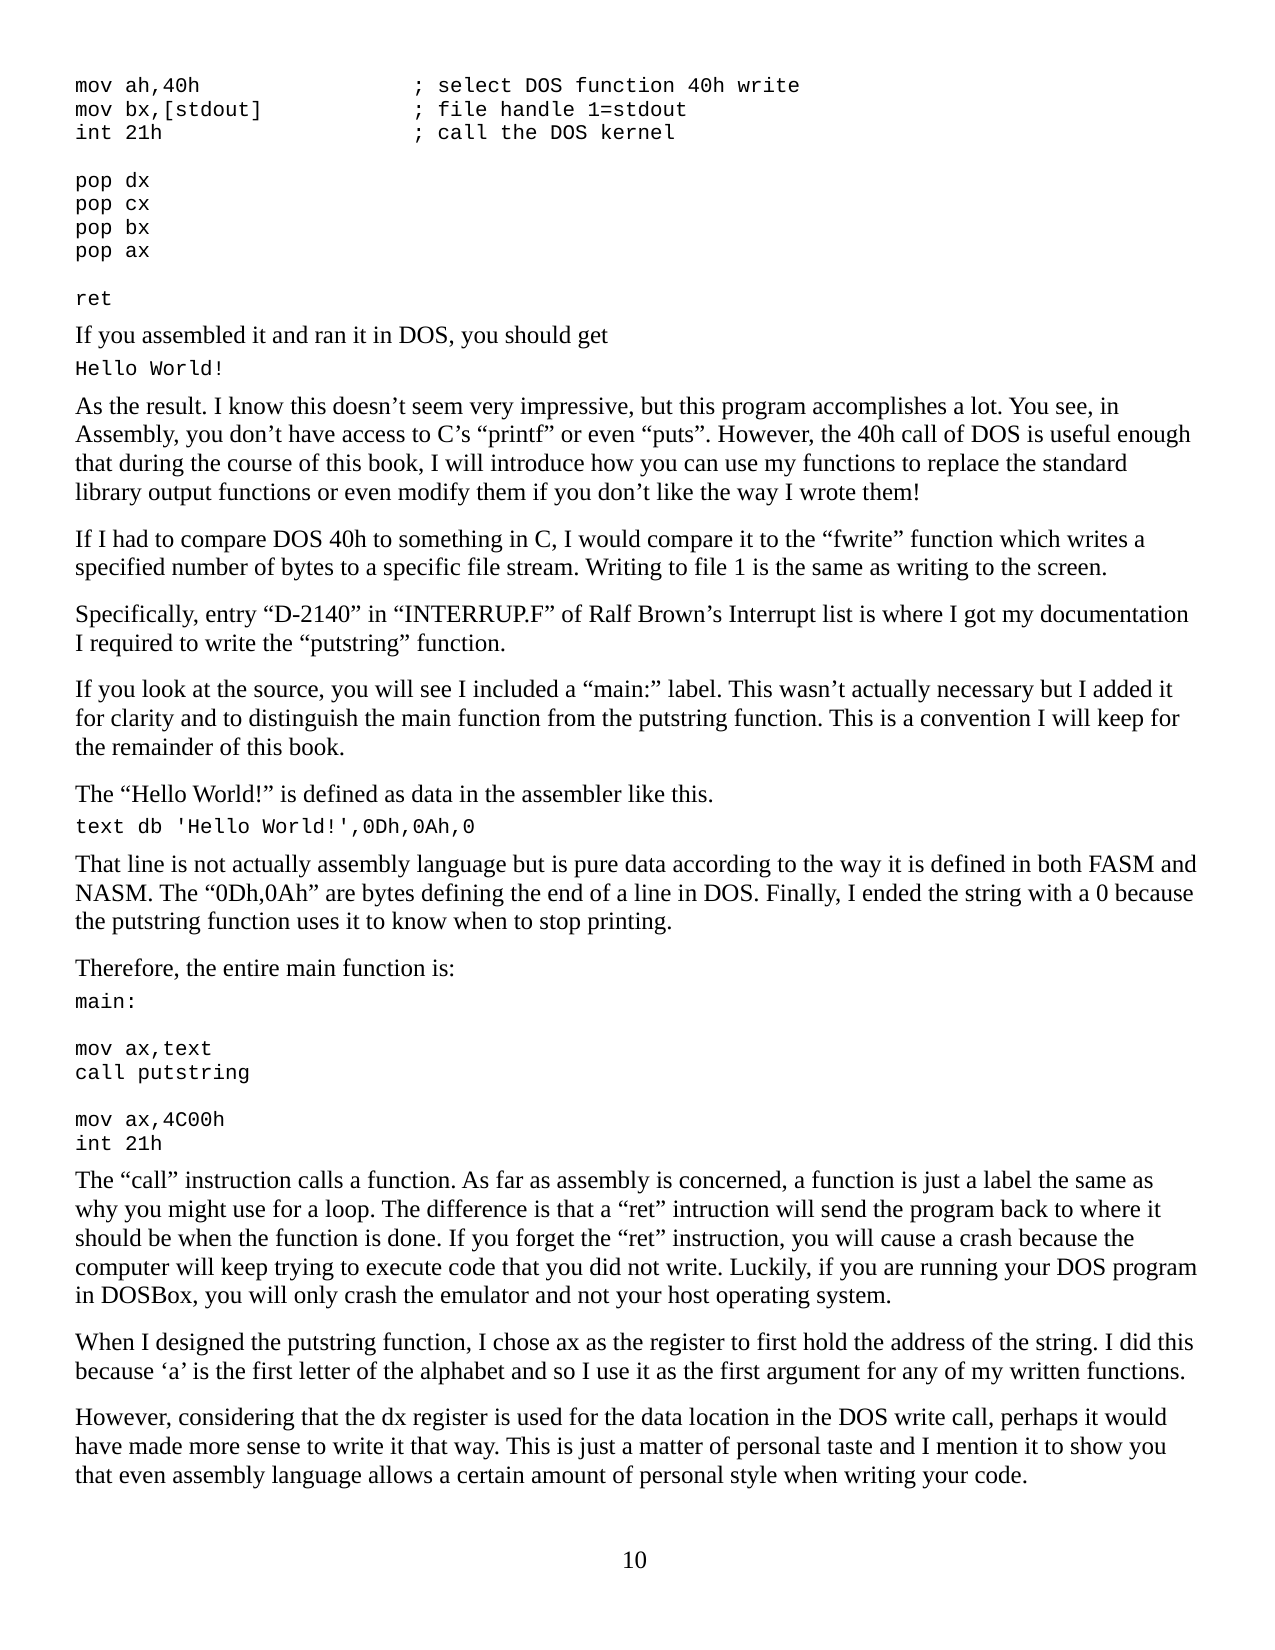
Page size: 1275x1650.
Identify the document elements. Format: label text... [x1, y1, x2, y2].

text The “call” instruction calls a function. As far as assembly is concerned, a function is just a label the same as why you might use for a loop. The difference is that a “ret” intruction will send the program back to where it should be when the function is done. If you forget the “ret” instruction, you will cause a crash because the computer will keep trying to execute code that you did not write. Luckily, if you are running your DOS program in DOSBox, you will only crash the emulator and not your host operating system. [75, 1165, 1200, 1309]
text mov ax,text [75, 1038, 1200, 1062]
text The “Hello World!” is defined as data in the assembler like this. [75, 779, 1200, 807]
text ret [75, 288, 1200, 311]
text That line is not actually assembly language but is pure data according to the way it is defined in both FASM and NASM. The “0Dh,0Ah” are bytes defining the end of a line in DOS. Finally, I ended the string with a 0 because the putstring function uses it to know when to stop printing. [75, 849, 1200, 935]
text main: [75, 991, 1200, 1014]
text int 21h [75, 1133, 1200, 1156]
text When I designed the putstring function, I chose ax as the register to first hold the address of the string. I did this because ‘a’ is the first letter of the alphabet and so I use it as the first argument for any of my written functions. [75, 1327, 1200, 1384]
text pop cx [75, 193, 1200, 217]
text mov ax,4C00h [75, 1109, 1200, 1133]
text As the result. I know this doesn’t seem very impressive, but this program accomplishes a lot. You see, in Assembly, you don’t have access to C’s “printf” or even “puts”. However, the 40h call of DOS is useful enough that during the course of this book, I will introduce how you can use my functions to replace the standard library output functions or even modify them if you don’t like the way I wrote them! [75, 391, 1200, 506]
text However, considering that the dx register is used for the data location in the DOS write call, perhaps it would have made more sense to write it that way. This is just a matter of personal taste and I mention it to show you that even assembly language allows a certain amount of personal style when writing your code. [75, 1402, 1200, 1489]
text mov ah,40h ; select DOS function 40h write [75, 75, 1200, 99]
text Therefore, the entire main function is: [75, 953, 1200, 982]
text int 21h ; call the DOS kernel [75, 122, 1200, 146]
text If you look at the source, you will see I included a “main:” label. This wasn’t actually necessary but I added it for clarity and to distinguish the main function from the putstring function. This is a convention I will keep for the remainder of this book. [75, 674, 1200, 761]
text call putstring [75, 1062, 1200, 1085]
text Specifically, entry “D-2140” in “INTERRUP.F” of Ralf Brown’s Interrupt list is where I got my documentation I required to write the “putstring” function. [75, 599, 1200, 657]
text pop dx [75, 169, 1200, 193]
text text db 'Hello World!',0Dh,0Ah,0 [75, 816, 1200, 840]
text mov bx,[stdout] ; file handle 1=stdout [75, 99, 1200, 122]
text Hello World! [75, 358, 1200, 382]
text pop ax [75, 241, 1200, 264]
text pop bx [75, 217, 1200, 241]
text If you assembled it and ran it in DOS, you should get [75, 320, 1200, 349]
text If I had to compare DOS 40h to something in C, I would compare it to the “fwrite” function which writes a specified number of bytes to a specific file stream. Writing to file 1 is the same as writing to the screen. [75, 524, 1200, 581]
